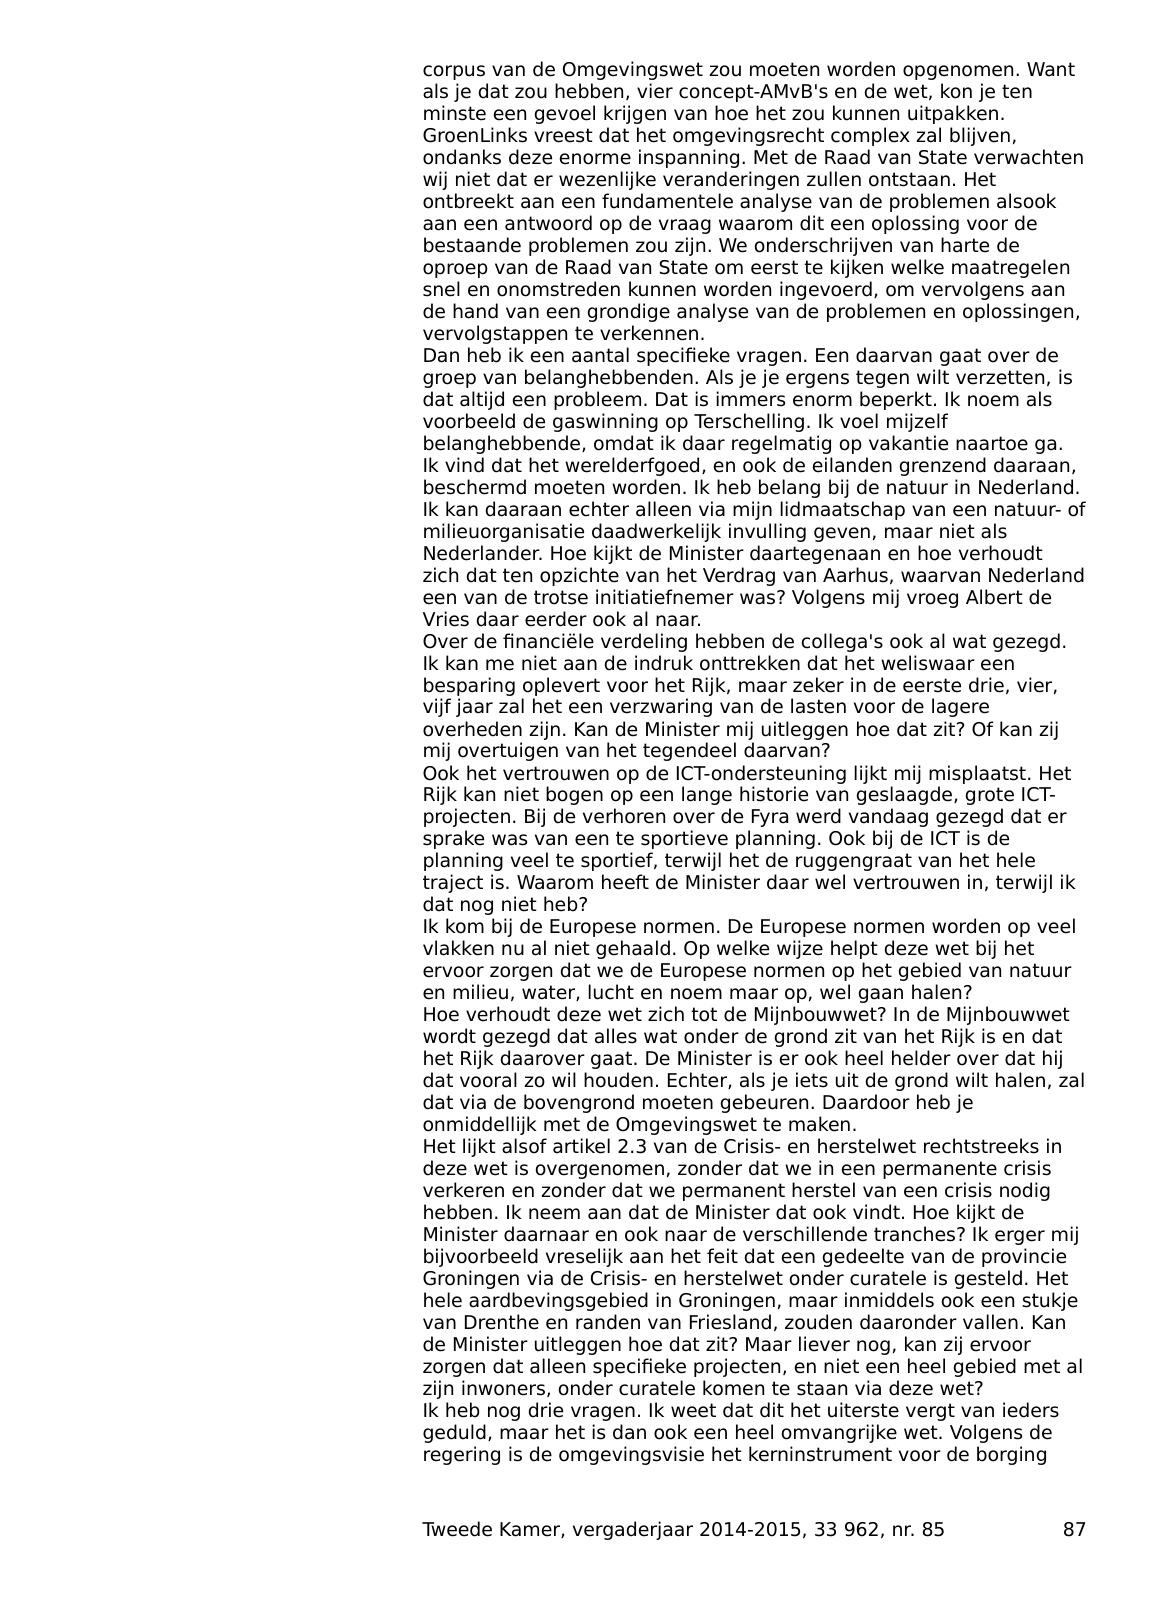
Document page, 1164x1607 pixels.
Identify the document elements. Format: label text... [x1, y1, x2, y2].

text Ook het vertrouwen op de ICT-ondersteuning lijkt mij misplaatst. Het Rijk kan niet bogen op een lange historie van geslaagde, grote ICT-projecten. Bij de verhoren over de Fyra werd vandaag gezegd dat er sprake was van een te sportieve planning. Ook bij de ICT is de planning veel te sportief, terwijl het de ruggengraat van het hele traject is. Waarom heeft de Minister daar wel vertrouwen in, terwijl ik dat nog niet heb? [422, 762, 1087, 916]
text Over de financiële verdeling hebben de collega's ook al wat gezegd. Ik kan me niet aan de indruk onttrekken dat het weliswaar een besparing oplevert voor het Rijk, maar zeker in de eerste drie, vier, vijf jaar zal het een verzwaring van de lasten voor de lagere overheden zijn. Kan de Minister mij uitleggen hoe dat zit? Of kan zij mij overtuigen van het tegendeel daarvan? [422, 631, 1087, 762]
text Ik heb nog drie vragen. Ik weet dat dit het uiterste vergt van ieders geduld, maar het is dan ook een heel omvangrijke wet. Volgens de regering is de omgevingsvisie het kerninstrument voor de borging [422, 1400, 1087, 1466]
text GroenLinks vreest dat het omgevingsrecht complex zal blijven, ondanks deze enorme inspanning. Met de Raad van State verwachten wij niet dat er wezenlijke veranderingen zullen ontstaan. Het ontbreekt aan een fundamentele analyse van de problemen alsook aan een antwoord op de vraag waarom dit een oplossing voor de bestaande problemen zou zijn. We onderschrijven van harte de oproep van de Raad van State om eerst te kijken welke maatregelen snel en onomstreden kunnen worden ingevoerd, om vervolgens aan de hand van een grondige analyse van de problemen en oplossingen, vervolgstappen te verkennen. [422, 125, 1087, 345]
text Ik kom bij de Europese normen. De Europese normen worden op veel vlakken nu al niet gehaald. Op welke wijze helpt deze wet bij het ervoor zorgen dat we de Europese normen op het gebied van natuur en milieu, water, lucht en noem maar op, wel gaan halen? [422, 916, 1087, 1004]
text corpus van de Omgevingswet zou moeten worden opgenomen. Want als je dat zou hebben, vier concept-AMvB's en de wet, kon je ten minste een gevoel krijgen van hoe het zou kunnen uitpakken. [422, 59, 1087, 125]
text Dan heb ik een aantal specifieke vragen. Een daarvan gaat over de groep van belanghebbenden. Als je je ergens tegen wilt verzetten, is dat altijd een probleem. Dat is immers enorm beperkt. Ik noem als voorbeeld de gaswinning op Terschelling. Ik voel mijzelf belanghebbende, omdat ik daar regelmatig op vakantie naartoe ga. Ik vind dat het werelderfgoed, en ook de eilanden grenzend daaraan, beschermd moeten worden. Ik heb belang bij de natuur in Nederland. Ik kan daaraan echter alleen via mijn lidmaatschap van een natuur- of milieuorganisatie daadwerkelijk invulling geven, maar niet als Nederlander. Hoe kijkt de Minister daartegenaan en hoe verhoudt zich dat ten opzichte van het Verdrag van Aarhus, waarvan Nederland een van de trotse initiatiefnemer was? Volgens mij vroeg Albert de Vries daar eerder ook al naar. [422, 345, 1087, 631]
text Hoe verhoudt deze wet zich tot de Mijnbouwwet? In de Mijnbouwwet wordt gezegd dat alles wat onder de grond zit van het Rijk is en dat het Rijk daarover gaat. De Minister is er ook heel helder over dat hij dat vooral zo wil houden. Echter, als je iets uit de grond wilt halen, zal dat via de bovengrond moeten gebeuren. Daardoor heb je onmiddellijk met de Omgevingswet te maken. [422, 1004, 1087, 1136]
text Het lijkt alsof artikel 2.3 van de Crisis- en herstelwet rechtstreeks in deze wet is overgenomen, zonder dat we in een permanente crisis verkeren en zonder dat we permanent herstel van een crisis nodig hebben. Ik neem aan dat de Minister dat ook vindt. Hoe kijkt de Minister daarnaar en ook naar de verschillende tranches? Ik erger mij bijvoorbeeld vreselijk aan het feit dat een gedeelte van de provincie Groningen via de Crisis- en herstelwet onder curatele is gesteld. Het hele aardbevingsgebied in Groningen, maar inmiddels ook een stukje van Drenthe en randen van Friesland, zouden daaronder vallen. Kan de Minister uitleggen hoe dat zit? Maar liever nog, kan zij ervoor zorgen dat alleen specifieke projecten, en niet een heel gebied met al zijn inwoners, onder curatele komen te staan via deze wet? [422, 1136, 1087, 1400]
